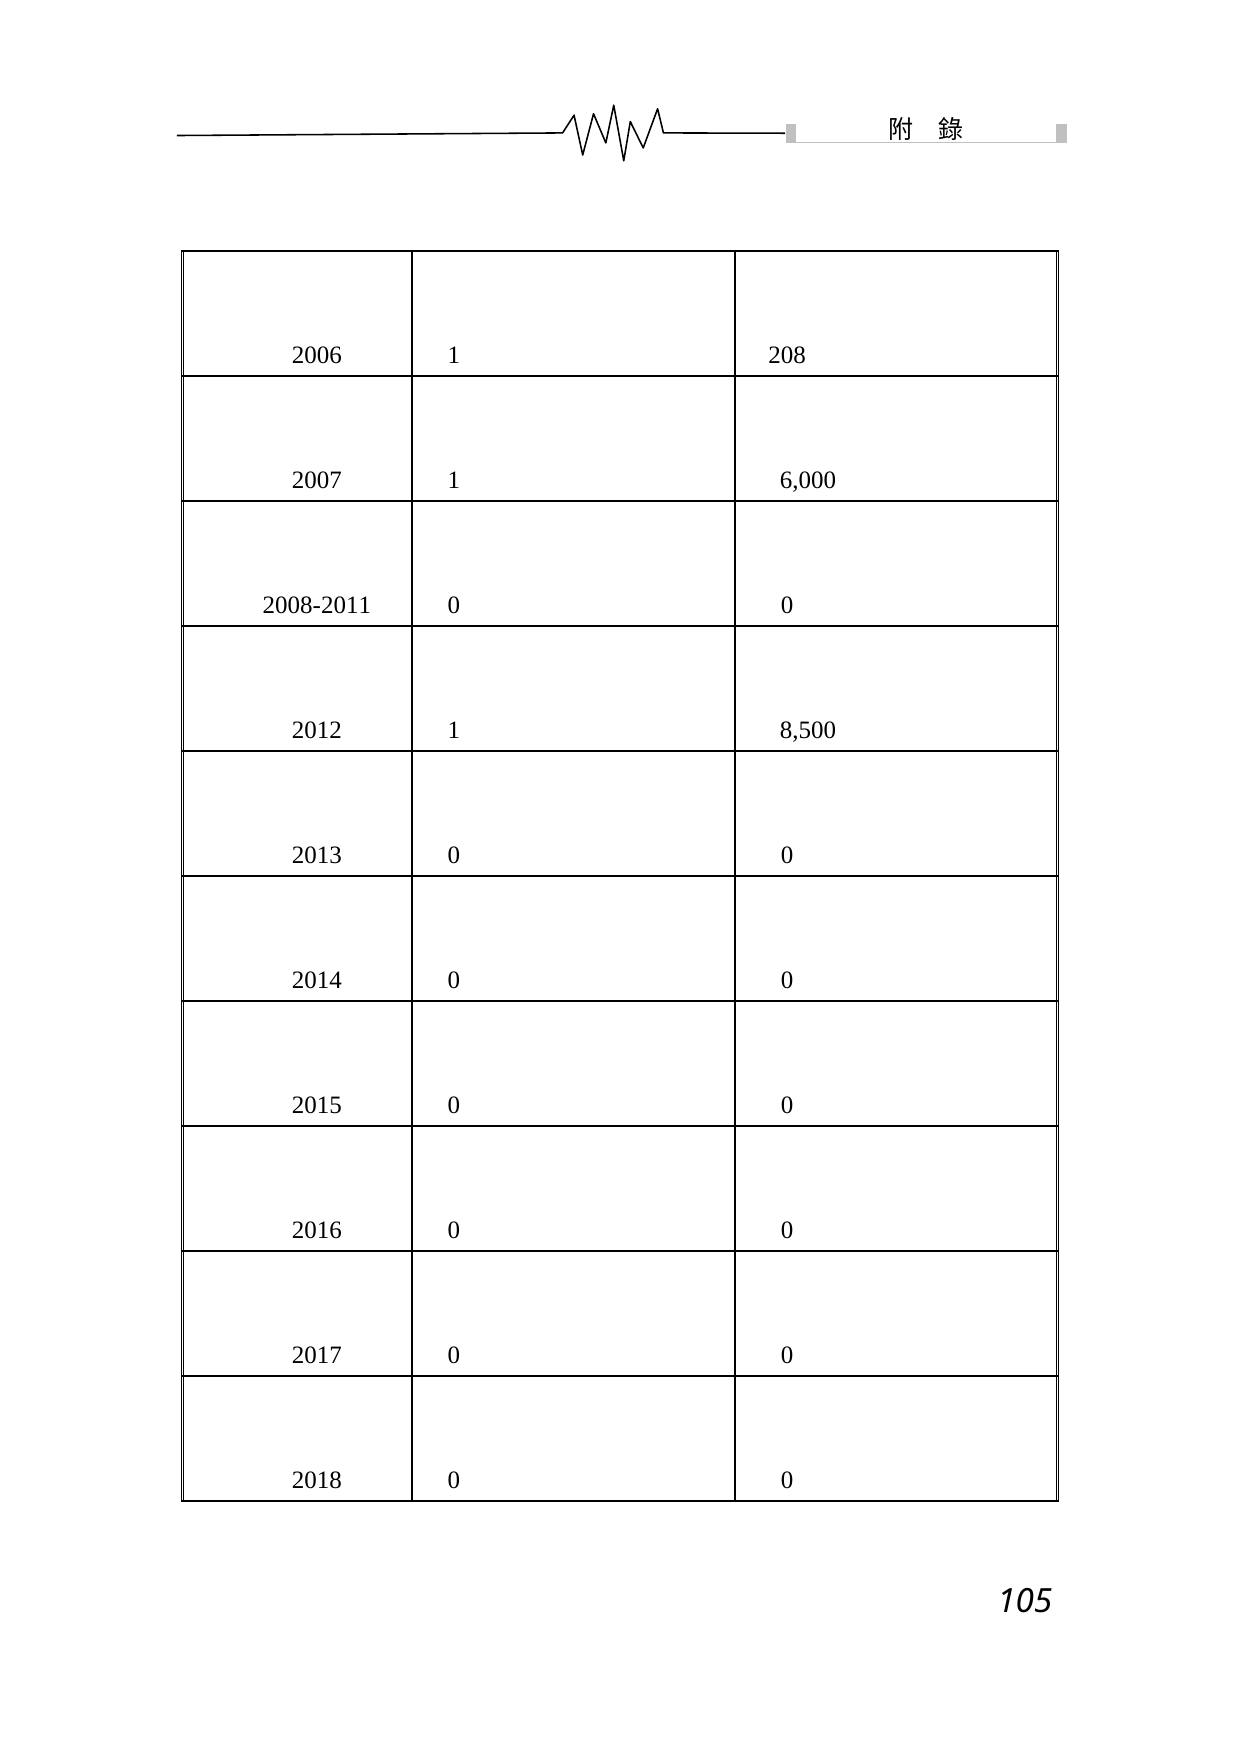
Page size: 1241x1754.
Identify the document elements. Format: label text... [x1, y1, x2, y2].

table_cell 2014 [184, 877, 411, 1000]
table_cell 2012 [184, 627, 411, 750]
table_cell 0 [413, 752, 734, 875]
table_cell 0 [413, 877, 734, 1000]
table_cell 1 [413, 377, 734, 500]
table_cell 0 [736, 752, 1056, 875]
table_cell 2007 [184, 377, 411, 500]
table_cell 0 [736, 1002, 1056, 1125]
table_cell 0 [413, 1252, 734, 1375]
table_cell 8,500 [736, 627, 1056, 750]
table_cell 0 [413, 502, 734, 625]
table_cell 6,000 [736, 377, 1056, 500]
table_cell 1 [413, 627, 734, 750]
table_cell 2015 [184, 1002, 411, 1125]
table_cell 0 [413, 1377, 734, 1500]
table_cell 2008-2011 [184, 502, 411, 625]
table_cell 2017 [184, 1252, 411, 1375]
table_cell 0 [736, 1252, 1056, 1375]
table_cell 0 [413, 1002, 734, 1125]
table_cell 2013 [184, 752, 411, 875]
table_cell 0 [736, 1127, 1056, 1250]
table_cell 0 [736, 502, 1056, 625]
table_cell 1 [413, 252, 734, 375]
table_cell 0 [736, 1377, 1056, 1500]
table_cell 0 [736, 877, 1056, 1000]
table_cell 2006 [184, 252, 411, 375]
table_cell 2016 [184, 1127, 411, 1250]
table_cell 208 [736, 252, 1056, 375]
table_cell 0 [413, 1127, 734, 1250]
table_cell 2018 [184, 1377, 411, 1500]
